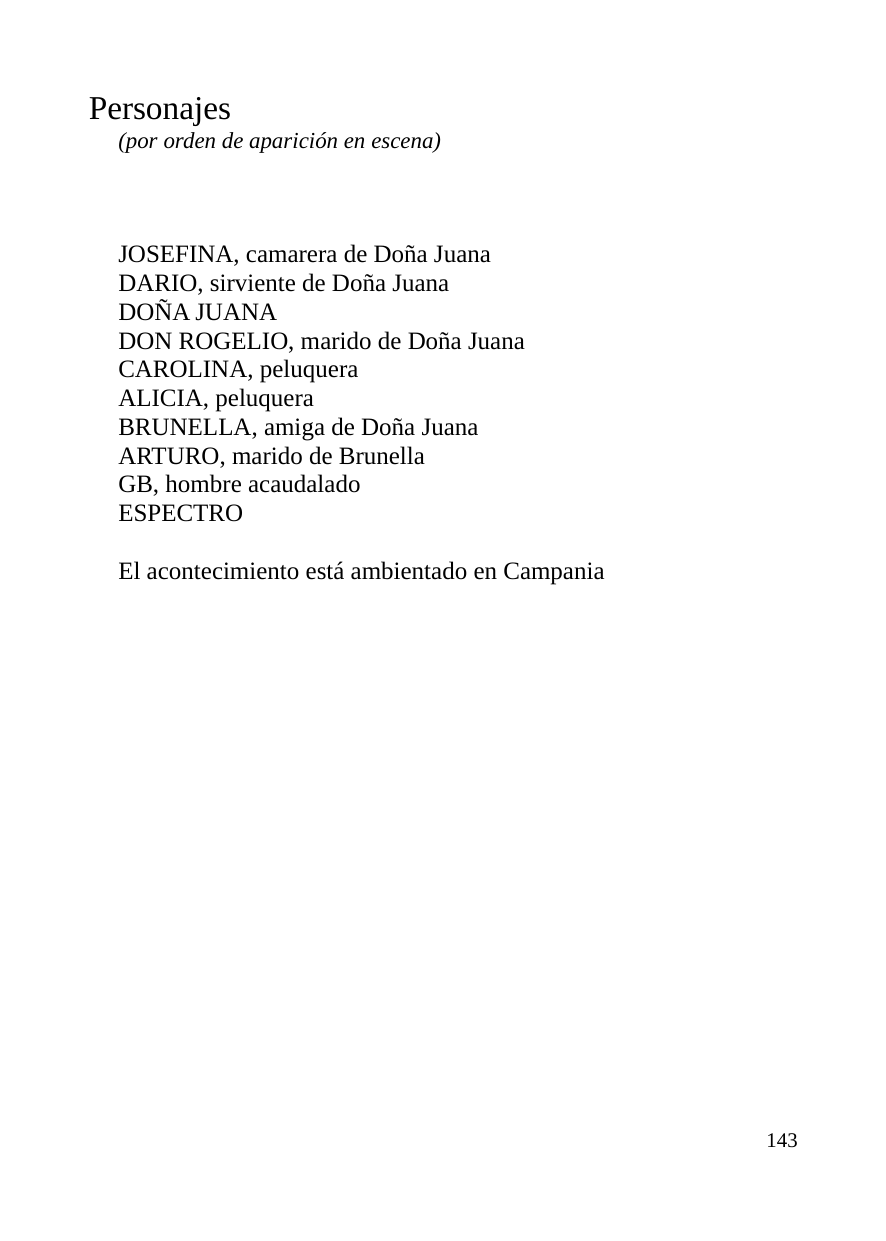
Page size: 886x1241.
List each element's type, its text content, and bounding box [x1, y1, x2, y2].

text GB, hombre acaudalado [88, 469, 797, 498]
text DARIO, sirviente de Doña Juana [88, 268, 797, 297]
text BRUNELLA, amiga de Doña Juana [88, 412, 797, 441]
text ARTURO, marido de Brunella [88, 441, 797, 469]
text CAROLINA, peluquera [88, 354, 797, 383]
subtitle Personajes [88, 88, 797, 127]
text ESPECTRO [88, 498, 797, 527]
text DOÑA JUANA [88, 297, 797, 326]
text DON ROGELIO, marido de Doña Juana [88, 326, 797, 354]
text JOSEFINA, camarera de Doña Juana [88, 239, 797, 268]
text (por orden de aparición en escena) [88, 127, 797, 153]
text ALICIA, peluquera [88, 383, 797, 412]
text El acontecimiento está ambientado en Campania [88, 556, 797, 584]
